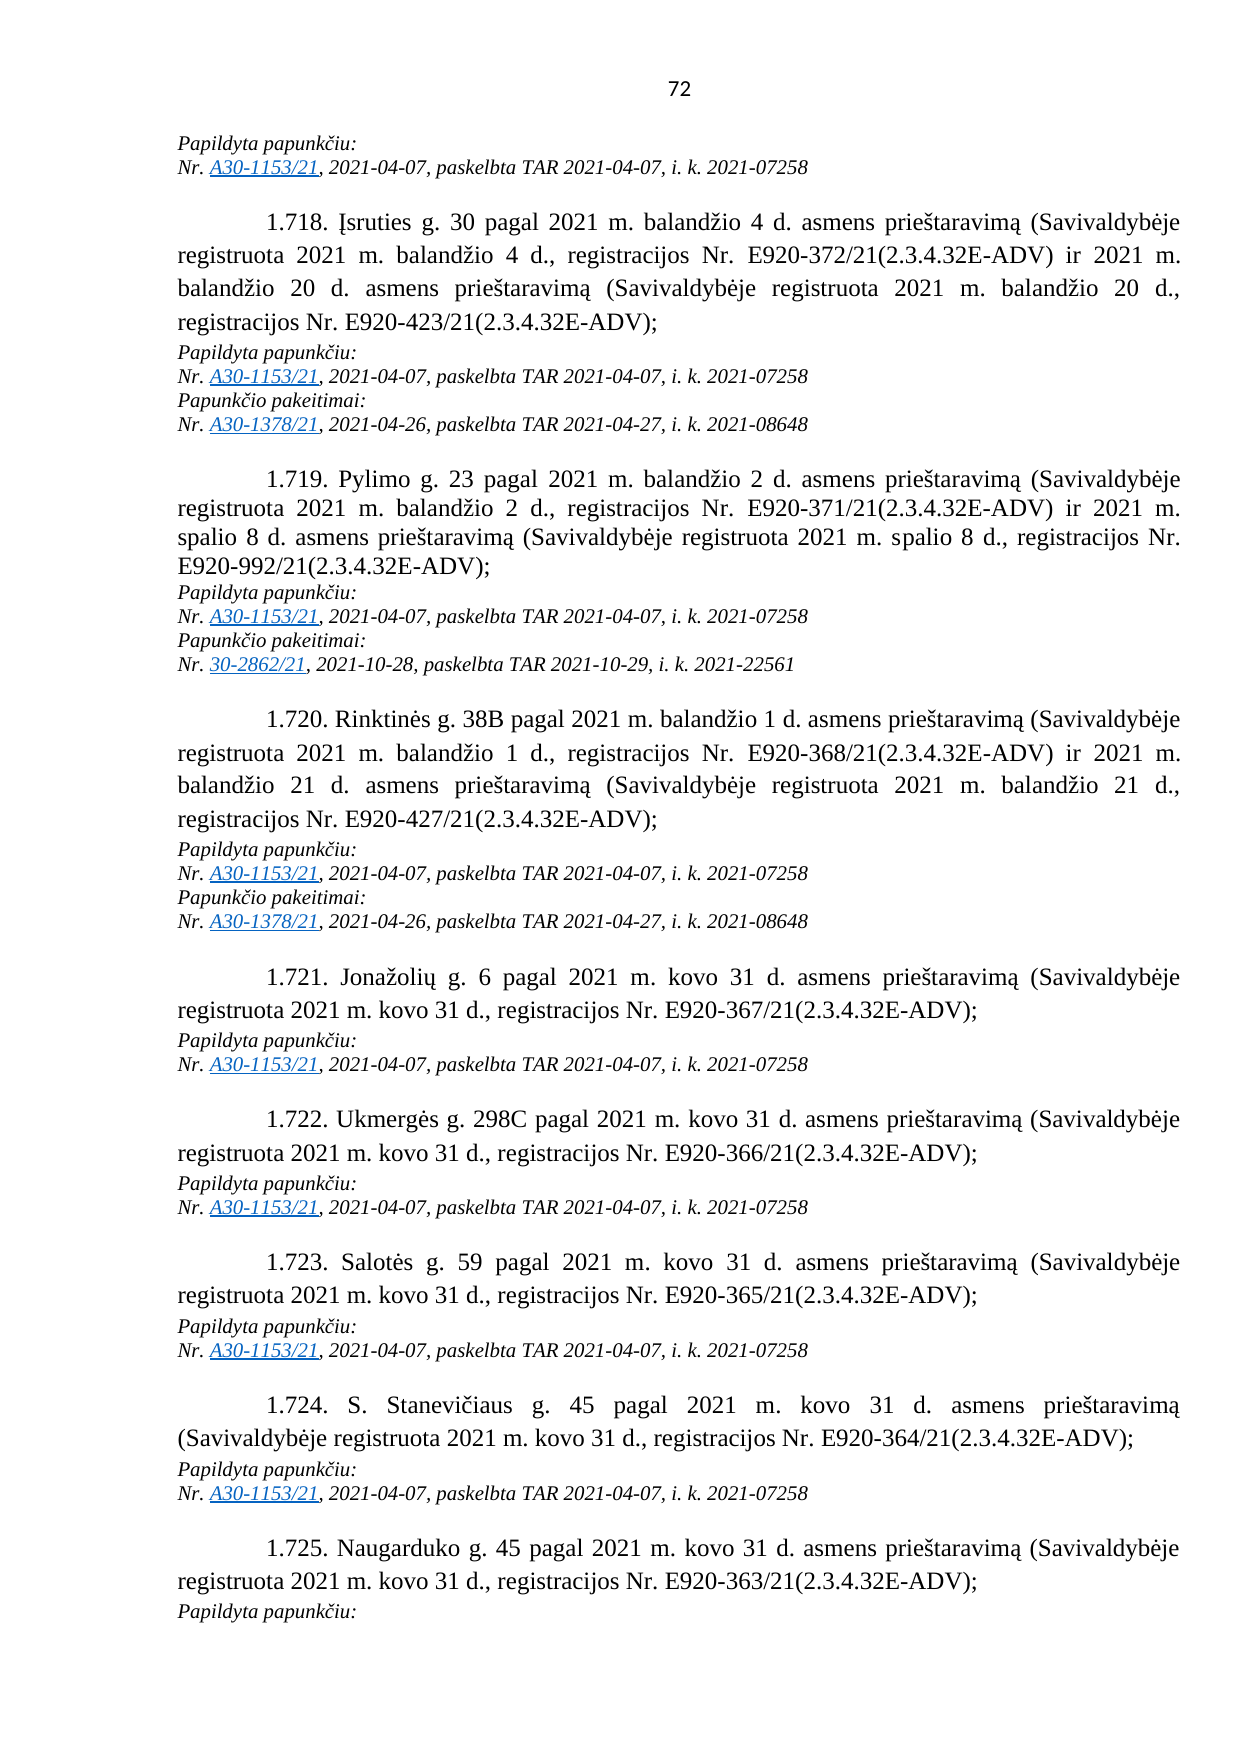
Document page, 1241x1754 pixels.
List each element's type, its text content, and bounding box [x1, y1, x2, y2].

text Nr. A30-1378/21, 2021-04-26, paskelbta TAR 2021-04-27, i. k. 2021-08648 [177, 412, 1181, 436]
text Papunkčio pakeitimai: [177, 388, 1181, 412]
text Papildyta papunkčiu: [177, 131, 1181, 155]
text Papildyta papunkčiu: [177, 339, 1181, 364]
text Papildyta papunkčiu: [177, 1313, 1181, 1338]
text Papildyta papunkčiu: [177, 1028, 1181, 1052]
text Nr. A30-1378/21, 2021-04-26, paskelbta TAR 2021-04-27, i. k. 2021-08648 [177, 909, 1181, 933]
text 1.722. Ukmergės g. 298C pagal 2021 m. kovo 31 d. asmens prieštaravimą (Savivaldybėje registruota 2021 m. kovo 31 d., registracijos Nr. E920-366/21(2.3.4.32E-ADV); [177, 1104, 1181, 1166]
text Papildyta papunkčiu: [177, 1171, 1181, 1195]
text Nr. A30-1153/21, 2021-04-07, paskelbta TAR 2021-04-07, i. k. 2021-07258 [177, 604, 1181, 628]
text Papildyta papunkčiu: [177, 579, 1181, 604]
text Papunkčio pakeitimai: [177, 628, 1181, 652]
text 1.718. Įsruties g. 30 pagal 2021 m. balandžio 4 d. asmens prieštaravimą (Savivaldybėje registruota 2021 m. balandžio 4 d., registracijos Nr. E920-372/21(2.3.4.32E-ADV) ir 2021 m. balandžio 20 d. asmens prieštaravimą (Savivaldybėje registruota 2021 m. balandžio 20 d., registracijos Nr. E920-423/21(2.3.4.32E-ADV); [177, 207, 1181, 335]
text 1.725. Naugarduko g. 45 pagal 2021 m. kovo 31 d. asmens prieštaravimą (Savivaldybėje registruota 2021 m. kovo 31 d., registracijos Nr. E920-363/21(2.3.4.32E-ADV); [177, 1533, 1181, 1595]
text Nr. 30-2862/21, 2021-10-28, paskelbta TAR 2021-10-29, i. k. 2021-22561 [177, 652, 1181, 676]
text 1.721. Jonažolių g. 6 pagal 2021 m. kovo 31 d. asmens prieštaravimą (Savivaldybėje registruota 2021 m. kovo 31 d., registracijos Nr. E920-367/21(2.3.4.32E-ADV); [177, 962, 1181, 1023]
text Nr. A30-1153/21, 2021-04-07, paskelbta TAR 2021-04-07, i. k. 2021-07258 [177, 1338, 1181, 1362]
text Papildyta papunkčiu: [177, 837, 1181, 861]
text Papildyta papunkčiu: [177, 1599, 1181, 1623]
text Nr. A30-1153/21, 2021-04-07, paskelbta TAR 2021-04-07, i. k. 2021-07258 [177, 1195, 1181, 1219]
text Papunkčio pakeitimai: [177, 885, 1181, 909]
text 1.720. Rinktinės g. 38B pagal 2021 m. balandžio 1 d. asmens prieštaravimą (Savivaldybėje registruota 2021 m. balandžio 1 d., registracijos Nr. E920-368/21(2.3.4.32E-ADV) ir 2021 m. balandžio 21 d. asmens prieštaravimą (Savivaldybėje registruota 2021 m. balandžio 21 d., registracijos Nr. E920-427/21(2.3.4.32E-ADV); [177, 704, 1181, 832]
text 1.724. S. Stanevičiaus g. 45 pagal 2021 m. kovo 31 d. asmens prieštaravimą (Savivaldybėje registruota 2021 m. kovo 31 d., registracijos Nr. E920-364/21(2.3.4.32E-ADV); [177, 1390, 1181, 1452]
text Nr. A30-1153/21, 2021-04-07, paskelbta TAR 2021-04-07, i. k. 2021-07258 [177, 861, 1181, 885]
text 1.723. Salotės g. 59 pagal 2021 m. kovo 31 d. asmens prieštaravimą (Savivaldybėje registruota 2021 m. kovo 31 d., registracijos Nr. E920-365/21(2.3.4.32E-ADV); [177, 1247, 1181, 1309]
text Nr. A30-1153/21, 2021-04-07, paskelbta TAR 2021-04-07, i. k. 2021-07258 [177, 1052, 1181, 1076]
text Papildyta papunkčiu: [177, 1456, 1181, 1481]
text Nr. A30-1153/21, 2021-04-07, paskelbta TAR 2021-04-07, i. k. 2021-07258 [177, 364, 1181, 388]
text 1.719. Pylimo g. 23 pagal 2021 m. balandžio 2 d. asmens prieštaravimą (Savivaldybėje registruota 2021 m. balandžio 2 d., registracijos Nr. E920-371/21(2.3.4.32E-ADV) ir 2021 m. spalio 8 d. asmens prieštaravimą (Savivaldybėje registruota 2021 m. spalio 8 d., registracijos Nr. E920-992/21(2.3.4.32E-ADV); [177, 464, 1181, 579]
text Nr. A30-1153/21, 2021-04-07, paskelbta TAR 2021-04-07, i. k. 2021-07258 [177, 1481, 1181, 1504]
text Nr. A30-1153/21, 2021-04-07, paskelbta TAR 2021-04-07, i. k. 2021-07258 [177, 155, 1181, 179]
